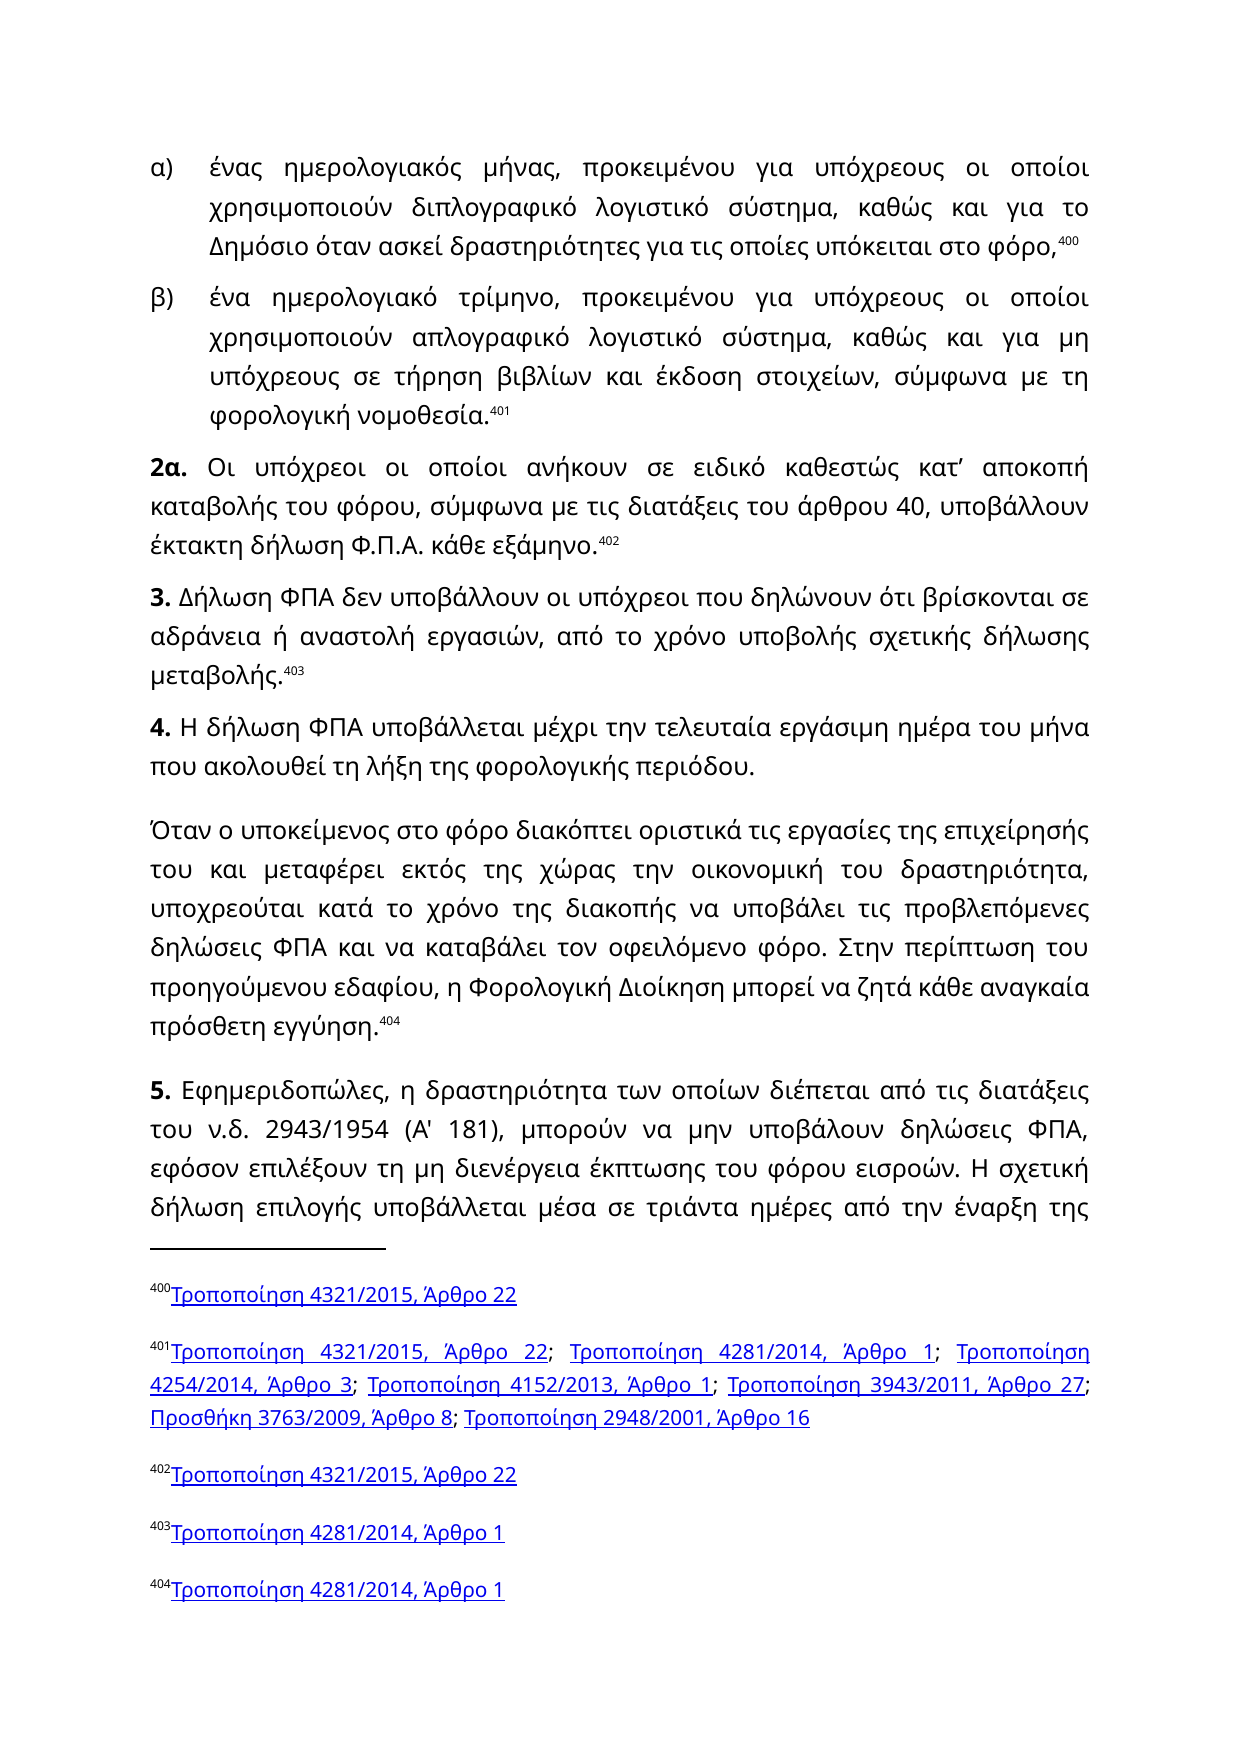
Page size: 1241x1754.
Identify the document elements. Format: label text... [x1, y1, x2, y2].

text Τροποποίηση 4281/2014, Άρθρο 1 [150, 1518, 1090, 1546]
text Τροποποίηση 4321/2015, Άρθρο 22; Τροποποίηση 4281/2014, Άρθρο 1; Τροποποίηση 4254/2014, Άρθρο 3; Τροποποίηση 4152/2013, Άρθρο 1; Τροποποίηση 3943/2011, Άρθρο 27; Προσθήκη 3763/2009, Άρθρο 8; Τροποποίηση 2948/2001, Άρθρο 16 [150, 1337, 1090, 1431]
text Τροποποίηση 4321/2015, Άρθρο 22 [150, 1280, 1090, 1308]
text 5. Εφημεριδοπώλες, η δραστηριότητα των οποίων διέπεται από τις διατάξεις του ν.δ. 2943/1954 (Α' 181), μπορούν να μην υποβάλουν δηλώσεις ΦΠΑ, εφόσον επιλέξουν τη μη διενέργεια έκπτωσης του φόρου εισροών. Η σχετική δήλωση επιλογής υποβάλλεται μέσα σε τριάντα ημέρες από την έναρξη της [150, 1072, 1090, 1224]
text Όταν ο υποκείμενος στο φόρο διακόπτει οριστικά τις εργασίες της επιχείρησής του και μεταφέρει εκτός της χώρας την οικονομική του δραστηριότητα, υποχρεούται κατά το χρόνο της διακοπής να υποβάλει τις προβλεπόμενες δηλώσεις ΦΠΑ και να καταβάλει τον οφειλόμενο φόρο. Στην περίπτωση του προηγούμενου εδαφίου, η Φορολογική Διοίκηση μπορεί να ζητά κάθε αναγκαία πρόσθετη εγγύηση. [150, 812, 1090, 1042]
text 3. Δήλωση ΦΠΑ δεν υποβάλλουν οι υπόχρεοι που δηλώνουν ότι βρίσκονται σε αδράνεια ή αναστολή εργασιών, από το χρόνο υποβολής σχετικής δήλωσης μεταβολής. [150, 579, 1090, 692]
text Τροποποίηση 4281/2014, Άρθρο 1 [150, 1576, 1090, 1604]
text 2α. Οι υπόχρεοι οι οποίοι ανήκουν σε ειδικό καθεστώς κατ’ αποκοπή καταβολής του φόρου, σύμφωνα με τις διατάξεις του άρθρου 40, υποβάλλουν έκτακτη δήλωση Φ.Π.Α. κάθε εξάμηνο. [150, 449, 1090, 562]
text 4. Η δήλωση ΦΠΑ υποβάλλεται μέχρι την τελευταία εργάσιμη ημέρα του μήνα που ακολουθεί τη λήξη της φορολογικής περιόδου. [150, 709, 1090, 782]
text Τροποποίηση 4321/2015, Άρθρο 22 [150, 1460, 1090, 1489]
list α) ένας ημερολογιακός μήνας, προκειμένου για υπόχρεους οι οποίοι χρησιμοποιούν διπλογραφικό λογιστικό σύστημα, καθώς και για το Δημόσιο όταν ασκεί δραστηριότητες για τις οποίες υπόκειται στο φόρο, [150, 150, 1090, 262]
list β) ένα ημερολογιακό τρίμηνο, προκειμένου για υπόχρεους οι οποίοι χρησιμοποιούν απλογραφικό λογιστικό σύστημα, καθώς και για μη υπόχρεους σε τήρηση βιβλίων και έκδοση στοιχείων, σύμφωνα με τη φορολογική νομοθεσία. [150, 280, 1090, 432]
